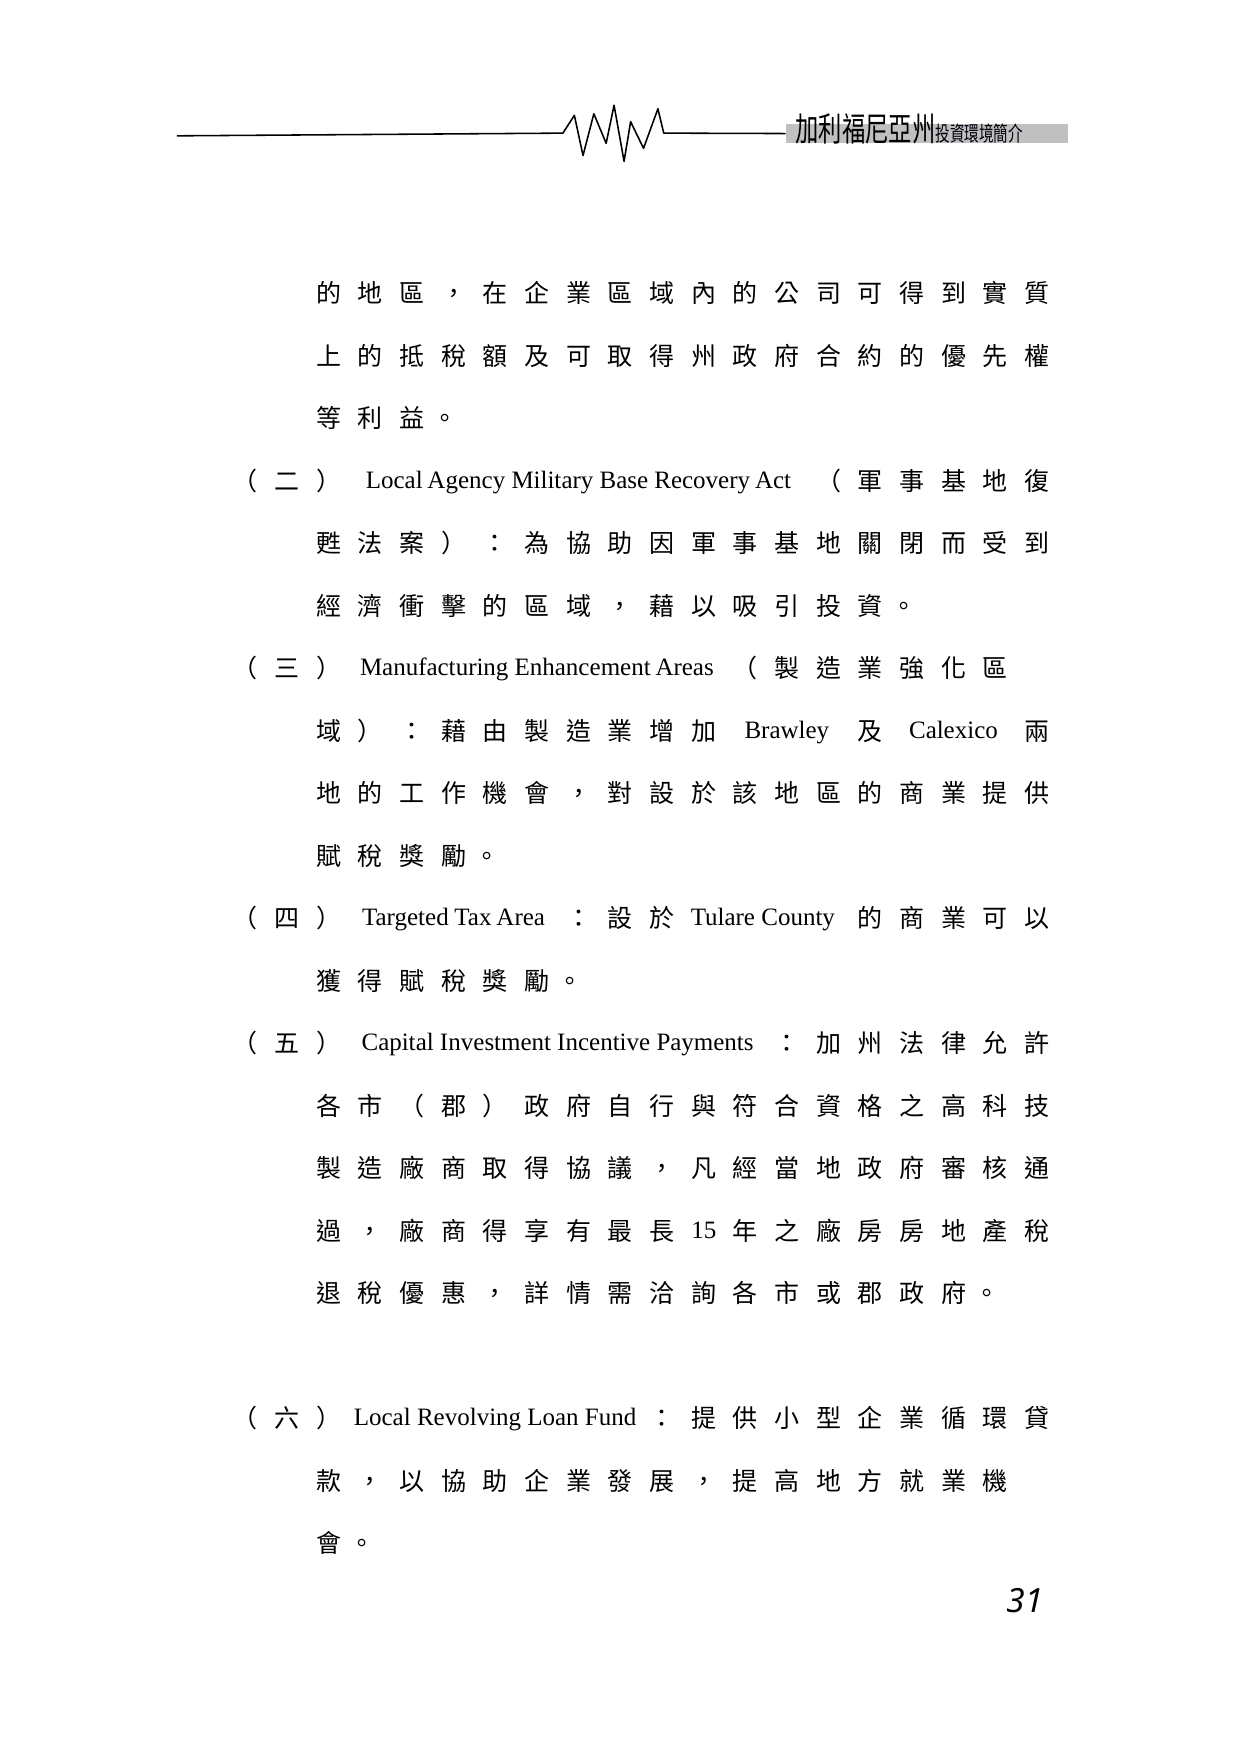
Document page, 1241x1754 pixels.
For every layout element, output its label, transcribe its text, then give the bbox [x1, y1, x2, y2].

text （六）Local Revolving Loan Fund：提供小型企業循環貸款，以協助企業發展，提高地方就業機會。 [207, 1375, 1058, 1563]
text （四）Targeted Tax Area：設於Tulare County 的商業可以獲得賦稅獎勵。 [207, 875, 1058, 1000]
text （二）Local Agency Military Base Recovery Act（軍事基地復甦法案）：為協助因軍事基地關閉而受到經濟衝擊的區域，藉以吸引投資。 [207, 438, 1058, 625]
text （五）Capital Investment Incentive Payments：加州法律允許各市（郡）政府自行與符合資格之高科技製造廠商取得協議，凡經當地政府審核通過，廠商得享有最長15年之廠房房地產稅退稅優惠，詳情需洽詢各市或郡政府。 [207, 1000, 1058, 1313]
text （三）Manufacturing Enhancement Areas（製造業強化區域）：藉由製造業增加Brawley及Calexico兩地的工作機會，對設於該地區的商業提供賦稅獎勵。 [207, 625, 1058, 875]
text 的地區，在企業區域內的公司可得到實質上的抵稅額及可取得州政府合約的優先權等利益。 [207, 250, 1058, 438]
